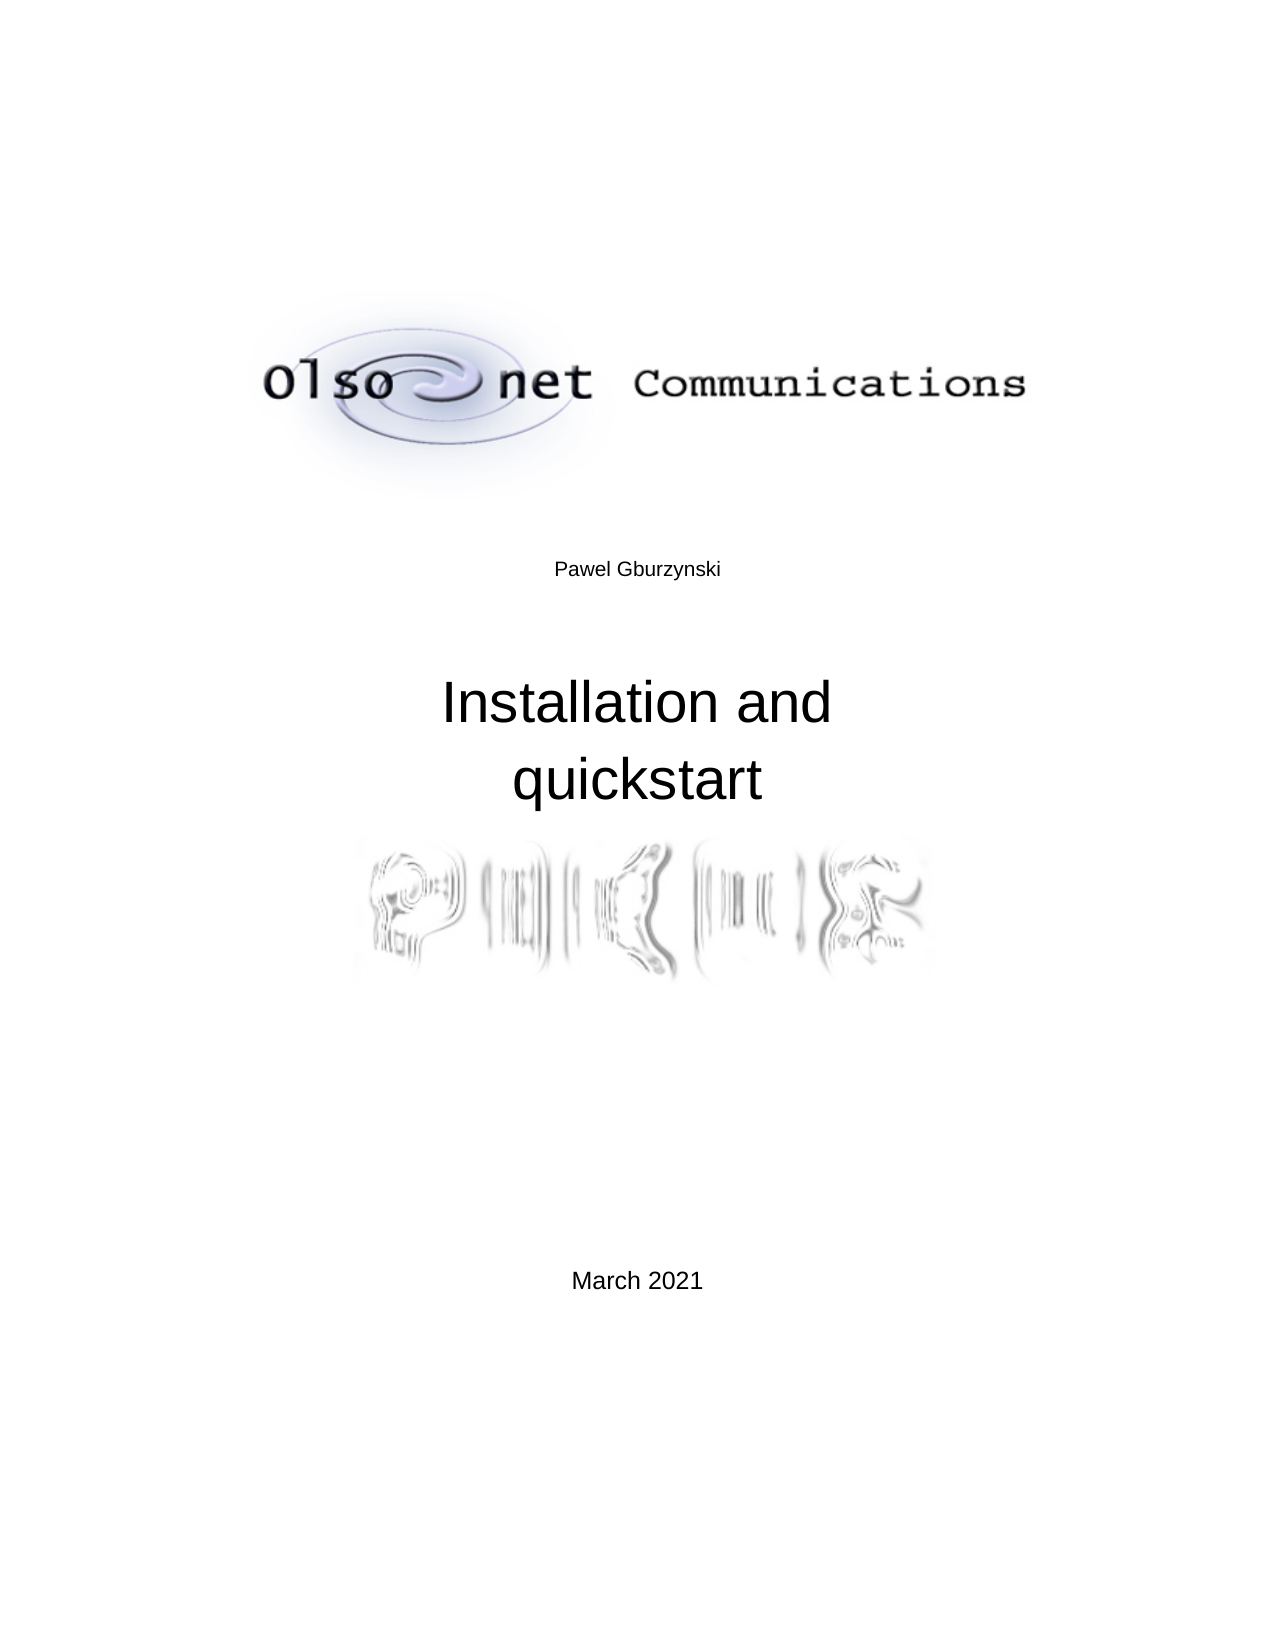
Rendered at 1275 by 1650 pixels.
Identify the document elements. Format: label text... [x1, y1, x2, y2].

text March 2021 [210, 1267, 1065, 1294]
text quickstart [210, 746, 1065, 812]
picture [241, 291, 1034, 498]
text Pawel Gburzynski [210, 557, 1065, 581]
picture [332, 815, 955, 1047]
text Installation and [210, 669, 1065, 735]
